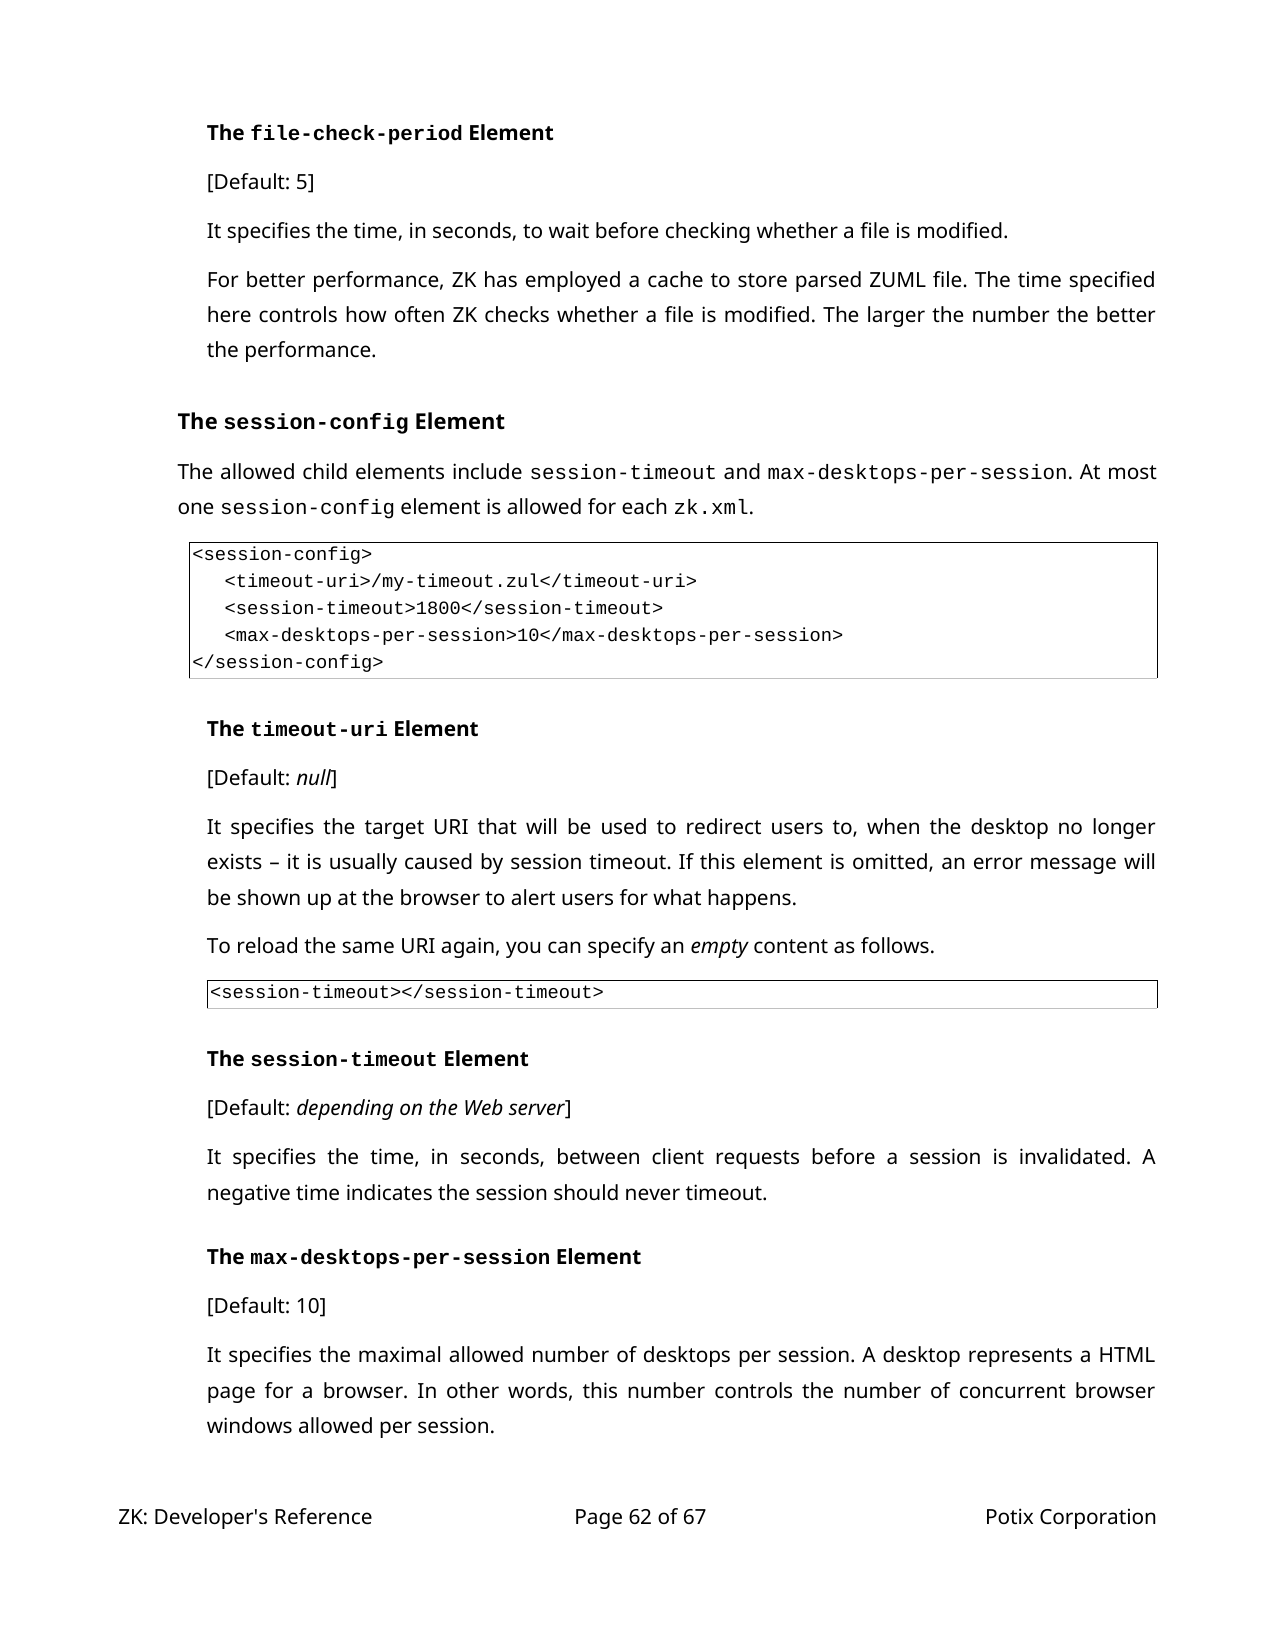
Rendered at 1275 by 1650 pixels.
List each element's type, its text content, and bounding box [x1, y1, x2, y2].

text </session-config> [190, 650, 1157, 678]
text <session-timeout>1800</session-timeout> [190, 596, 1157, 620]
text <max-desktops-per-session>10</max-desktops-per-session> [190, 623, 1157, 647]
subtitle The session-timeout Element [207, 1044, 1157, 1073]
subtitle The max-desktops-per-session Element [207, 1242, 1157, 1271]
text For better performance, ZK has employed a cache to store parsed ZUML file. The time specified here controls how often ZK checks whether a file is modified. The larger the number the better the performance. [207, 265, 1157, 364]
text To reload the same URI again, you can specify an empty content as follows. [207, 932, 1157, 960]
text It specifies the target URI that will be used to redirect users to, when the desktop no longer exists – it is usually caused by session timeout. If this element is omitted, an error message will be shown up at the browser to alert users for what happens. [207, 812, 1157, 911]
text The allowed child elements include session-timeout and max-desktops-per-session. At most one session-config element is allowed for each zk.xml. [177, 457, 1157, 521]
subtitle The file-check-period Element [207, 118, 1157, 147]
text [Default: depending on the Web server] [207, 1093, 1157, 1122]
text <session-timeout></session-timeout> [208, 981, 1157, 1008]
text [Default: 5] [207, 167, 1157, 196]
text [Default: null] [207, 763, 1157, 792]
subtitle The session-config Element [177, 406, 1157, 436]
text It specifies the time, in seconds, to wait before checking whether a file is modified. [207, 216, 1157, 244]
text [Default: 10] [207, 1292, 1157, 1320]
text It specifies the maximal allowed number of desktops per session. A desktop represents a HTML page for a browser. In other words, this number controls the number of concurrent browser windows allowed per session. [207, 1341, 1157, 1439]
subtitle The timeout-uri Element [207, 714, 1157, 743]
text <session-config> [190, 543, 1157, 566]
text <timeout-uri>/my-timeout.zul</timeout-uri> [190, 569, 1157, 593]
text It specifies the time, in seconds, between client requests before a session is invalidated. A negative time indicates the session should never timeout. [207, 1142, 1157, 1206]
